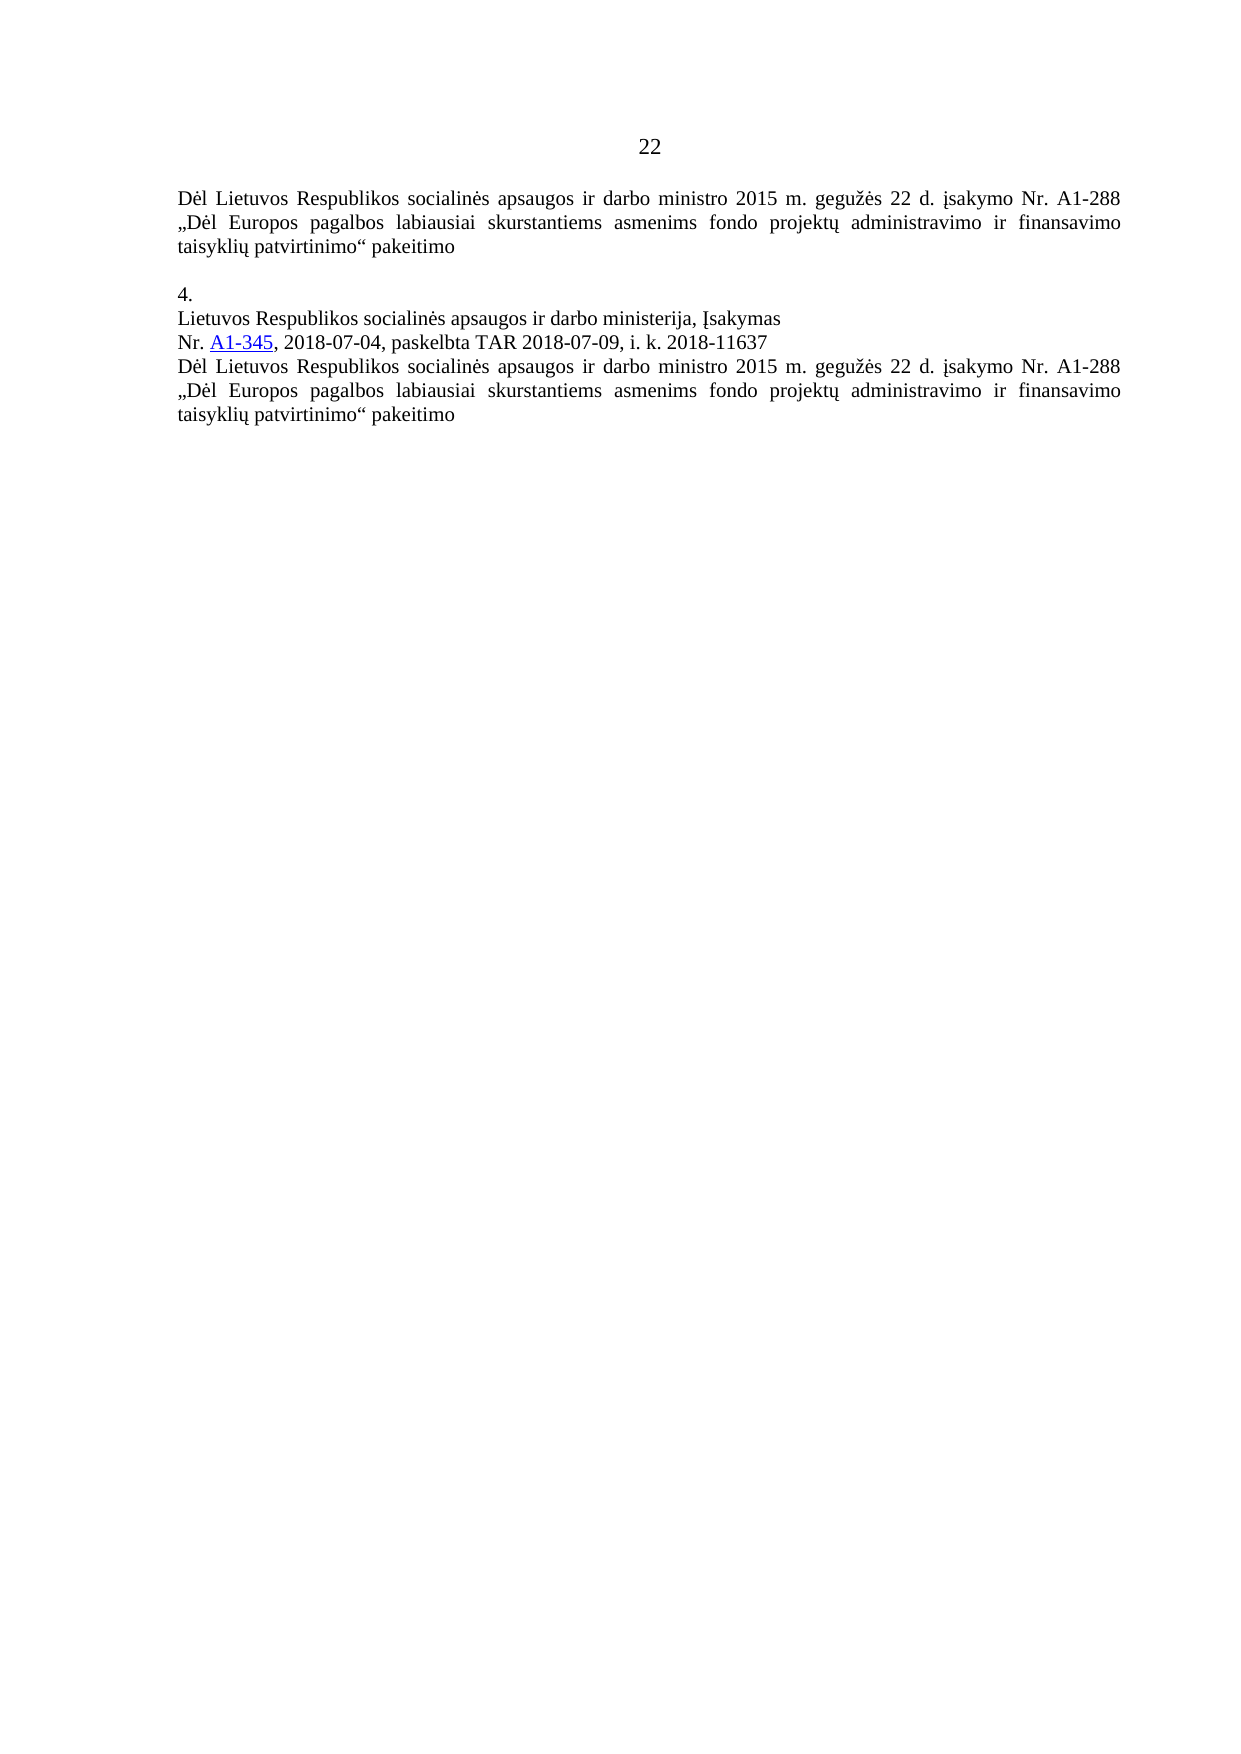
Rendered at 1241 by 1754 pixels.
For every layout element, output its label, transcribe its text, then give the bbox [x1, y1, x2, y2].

text Dėl Lietuvos Respublikos socialinės apsaugos ir darbo ministro 2015 m. gegužės 22 d. įsakymo Nr. A1-288 „Dėl Europos pagalbos labiausiai skurstantiems asmenims fondo projektų administravimo ir finansavimo taisyklių patvirtinimo“ pakeitimo [177, 186, 1122, 258]
text 4. [177, 282, 1122, 306]
text Nr. A1-345, 2018-07-04, paskelbta TAR 2018-07-09, i. k. 2018-11637 [177, 330, 1122, 354]
text Dėl Lietuvos Respublikos socialinės apsaugos ir darbo ministro 2015 m. gegužės 22 d. įsakymo Nr. A1-288 „Dėl Europos pagalbos labiausiai skurstantiems asmenims fondo projektų administravimo ir finansavimo taisyklių patvirtinimo“ pakeitimo [177, 354, 1122, 426]
text Lietuvos Respublikos socialinės apsaugos ir darbo ministerija, Įsakymas [177, 306, 1122, 330]
